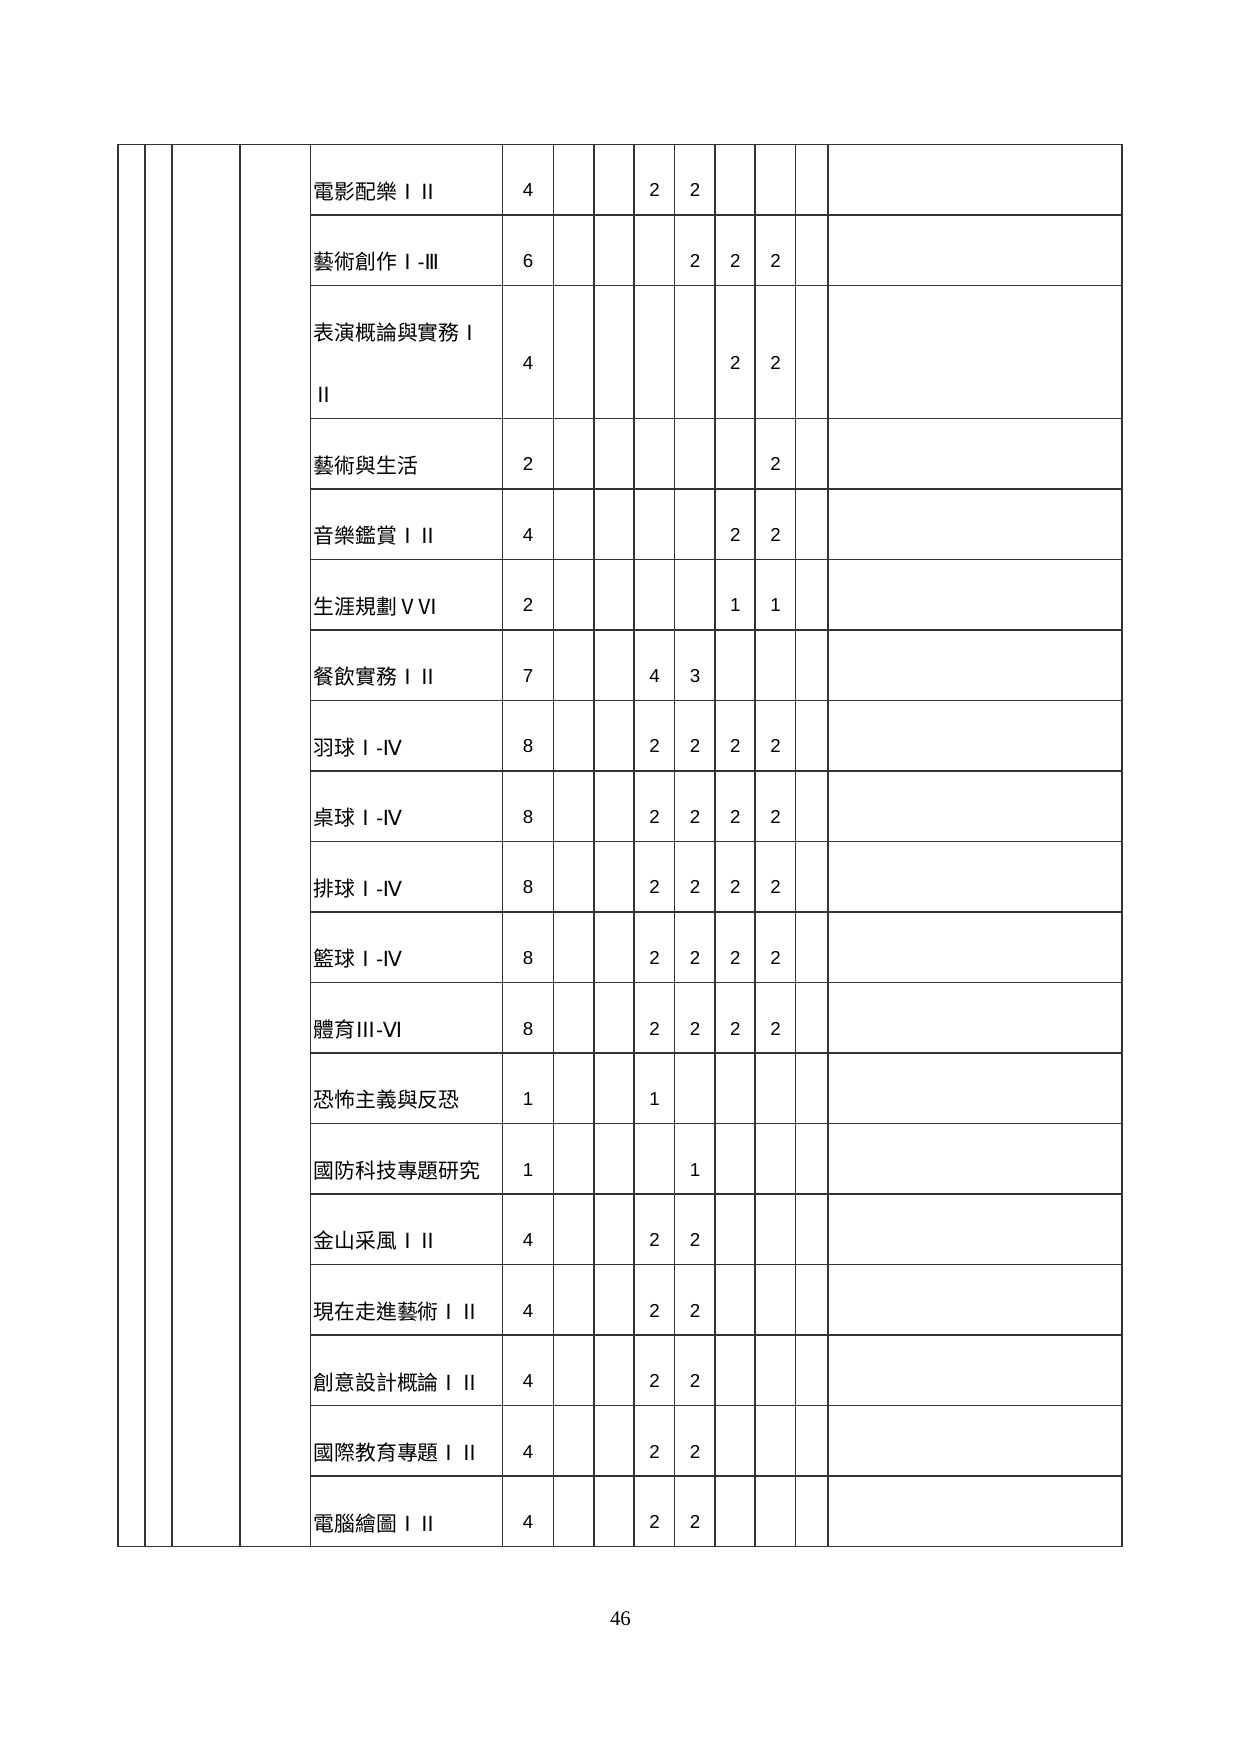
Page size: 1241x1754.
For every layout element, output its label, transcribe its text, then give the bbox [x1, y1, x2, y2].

table_cell [554, 1195, 593, 1264]
table_cell [595, 701, 633, 770]
table_cell [635, 216, 674, 284]
table_cell 2 [635, 1265, 674, 1334]
table_cell 恐怖主義與反恐 [311, 1054, 502, 1123]
table_cell 1 [503, 1124, 553, 1193]
table_cell [756, 1477, 795, 1546]
table_cell [796, 145, 827, 214]
table_cell 1 [503, 1054, 553, 1123]
table_cell [716, 1054, 754, 1123]
table_cell 2 [635, 772, 674, 841]
table_cell [675, 1054, 714, 1123]
table_cell [554, 286, 593, 417]
table_cell [796, 490, 827, 558]
table_cell 音樂鑑賞ⅠⅡ [311, 490, 502, 558]
table_cell [595, 1124, 633, 1193]
table_cell 4 [635, 631, 674, 699]
table_cell [241, 145, 310, 1546]
table_cell 藝術創作Ⅰ-Ⅲ [311, 216, 502, 284]
table_cell 8 [503, 913, 553, 982]
table_cell 2 [716, 701, 754, 770]
table_cell 3 [675, 631, 714, 699]
table_cell [554, 1336, 593, 1405]
table_cell 表演概論與實務ⅠⅡ [311, 286, 502, 417]
table_cell 8 [503, 842, 553, 911]
table_cell [554, 913, 593, 982]
table_cell [716, 419, 754, 488]
table_cell 2 [635, 1406, 674, 1475]
table_cell [595, 1336, 633, 1405]
table_cell 4 [503, 286, 553, 417]
table_cell 1 [635, 1054, 674, 1123]
table_cell [595, 842, 633, 911]
table_cell 2 [756, 772, 795, 841]
table_cell [554, 772, 593, 841]
table_cell 2 [716, 216, 754, 284]
table_cell [796, 286, 827, 417]
table_cell [756, 1054, 795, 1123]
table_cell [796, 216, 827, 284]
table_cell 生涯規劃ⅤⅥ [311, 560, 502, 629]
table_cell 電影配樂ⅠⅡ [311, 145, 502, 214]
table_cell [595, 1477, 633, 1546]
table_cell [829, 1124, 1121, 1193]
table_cell 7 [503, 631, 553, 699]
table_cell 2 [716, 913, 754, 982]
table_cell 4 [503, 1195, 553, 1264]
table_cell 2 [675, 1195, 714, 1264]
table_cell [716, 631, 754, 699]
table_cell [716, 1195, 754, 1264]
table_cell [675, 286, 714, 417]
table_cell 4 [503, 1406, 553, 1475]
table_cell [829, 560, 1121, 629]
table_cell 2 [503, 560, 553, 629]
table_cell [554, 842, 593, 911]
table_cell 創意設計概論ⅠⅡ [311, 1336, 502, 1405]
table_cell [829, 1054, 1121, 1123]
table_cell [554, 1406, 593, 1475]
table_cell 2 [756, 701, 795, 770]
table_cell [119, 145, 144, 1546]
table_cell 桌球Ⅰ-Ⅳ [311, 772, 502, 841]
table_cell 電腦繪圖ⅠⅡ [311, 1477, 502, 1546]
table_cell 2 [675, 913, 714, 982]
table_cell 2 [716, 286, 754, 417]
table_cell [635, 286, 674, 417]
table_cell [829, 842, 1121, 911]
table_cell 2 [635, 1477, 674, 1546]
table_cell 2 [635, 842, 674, 911]
table_cell 2 [756, 842, 795, 911]
table_cell [829, 701, 1121, 770]
table_cell 籃球Ⅰ-Ⅳ [311, 913, 502, 982]
table_cell 2 [756, 983, 795, 1052]
table_cell [829, 1265, 1121, 1334]
table_cell [554, 1124, 593, 1193]
table_cell [716, 1265, 754, 1334]
table_cell [796, 1124, 827, 1193]
table_cell 2 [716, 490, 754, 558]
table_cell 2 [716, 772, 754, 841]
table_cell [829, 1336, 1121, 1405]
table_cell [595, 216, 633, 284]
table_cell 2 [675, 1265, 714, 1334]
table_cell 2 [675, 701, 714, 770]
table_cell 2 [635, 1336, 674, 1405]
table_cell [716, 145, 754, 214]
table_cell [635, 419, 674, 488]
table_cell 羽球Ⅰ-Ⅳ [311, 701, 502, 770]
table_cell 1 [675, 1124, 714, 1193]
table_cell 2 [756, 286, 795, 417]
table_cell [829, 419, 1121, 488]
table_cell [829, 1477, 1121, 1546]
table_cell [796, 1477, 827, 1546]
table_cell [675, 560, 714, 629]
table_cell [675, 419, 714, 488]
table_cell [595, 772, 633, 841]
table_cell [554, 419, 593, 488]
table_cell 現在走進藝術ⅠⅡ [311, 1265, 502, 1334]
table_cell [635, 560, 674, 629]
table_cell [595, 286, 633, 417]
table_cell [595, 419, 633, 488]
table_cell 藝術與生活 [311, 419, 502, 488]
table_cell 2 [635, 701, 674, 770]
table_cell [829, 1406, 1121, 1475]
table_cell [716, 1406, 754, 1475]
table_cell [796, 842, 827, 911]
table_cell 8 [503, 983, 553, 1052]
table_cell [635, 490, 674, 558]
table_cell 2 [635, 1195, 674, 1264]
table_cell [796, 983, 827, 1052]
table_cell 2 [756, 216, 795, 284]
table_cell [635, 1124, 674, 1193]
table_cell [796, 419, 827, 488]
table_cell 8 [503, 772, 553, 841]
table_cell 2 [716, 842, 754, 911]
table_cell 4 [503, 490, 553, 558]
table_cell 2 [675, 842, 714, 911]
table_cell [716, 1336, 754, 1405]
table_cell [595, 560, 633, 629]
table_cell [554, 490, 593, 558]
table_cell [756, 1336, 795, 1405]
table_cell 2 [675, 1406, 714, 1475]
table_cell [796, 631, 827, 699]
table_cell 體育Ⅲ-Ⅵ [311, 983, 502, 1052]
table_cell 2 [635, 983, 674, 1052]
table_cell [796, 772, 827, 841]
table_cell 排球Ⅰ-Ⅳ [311, 842, 502, 911]
table_cell [595, 983, 633, 1052]
table_cell 2 [756, 490, 795, 558]
table_cell [595, 1265, 633, 1334]
table_cell [756, 1195, 795, 1264]
table_cell [595, 1054, 633, 1123]
table_cell [595, 145, 633, 214]
table_cell [796, 1265, 827, 1334]
table_cell 2 [675, 1477, 714, 1546]
table_cell 4 [503, 1265, 553, 1334]
table_cell [756, 1406, 795, 1475]
table_cell 1 [716, 560, 754, 629]
table_cell 1 [756, 560, 795, 629]
table_cell [675, 490, 714, 558]
table_cell 2 [635, 145, 674, 214]
table_cell [756, 1124, 795, 1193]
table_cell [829, 983, 1121, 1052]
table_cell 6 [503, 216, 553, 284]
table_cell [554, 560, 593, 629]
table_cell [554, 631, 593, 699]
table_cell 2 [675, 1336, 714, 1405]
table_cell 2 [716, 983, 754, 1052]
table_cell [595, 490, 633, 558]
table_cell 餐飲實務ⅠⅡ [311, 631, 502, 699]
table_cell [554, 983, 593, 1052]
table_cell [146, 145, 171, 1546]
table_cell [716, 1124, 754, 1193]
table_cell 4 [503, 1336, 553, 1405]
table_cell 2 [503, 419, 553, 488]
table_cell [829, 216, 1121, 284]
table_cell [595, 1195, 633, 1264]
table_cell [595, 913, 633, 982]
table_cell 國防科技專題研究 [311, 1124, 502, 1193]
table_cell 金山采風ⅠⅡ [311, 1195, 502, 1264]
table_cell [829, 913, 1121, 982]
table_cell 2 [635, 913, 674, 982]
table_cell [829, 1195, 1121, 1264]
table_cell 2 [675, 983, 714, 1052]
table_cell 2 [675, 772, 714, 841]
table_cell [595, 631, 633, 699]
table_cell [796, 1054, 827, 1123]
table_cell [796, 913, 827, 982]
table_cell 2 [756, 913, 795, 982]
table_cell [829, 286, 1121, 417]
table_cell [796, 560, 827, 629]
table_cell [554, 701, 593, 770]
table_cell [796, 1336, 827, 1405]
table_cell 4 [503, 1477, 553, 1546]
table_cell [756, 1265, 795, 1334]
table_cell [756, 145, 795, 214]
table_cell [796, 1195, 827, 1264]
table_cell [829, 145, 1121, 214]
table_cell [173, 145, 239, 1546]
table_cell [796, 1406, 827, 1475]
table_cell 8 [503, 701, 553, 770]
table_cell [829, 631, 1121, 699]
table_cell [554, 1265, 593, 1334]
table_cell [716, 1477, 754, 1546]
table_cell [554, 145, 593, 214]
table_cell 國際教育專題ⅠⅡ [311, 1406, 502, 1475]
table_cell [796, 701, 827, 770]
table_cell [756, 631, 795, 699]
table_cell [595, 1406, 633, 1475]
table_cell 2 [756, 419, 795, 488]
table_cell [554, 216, 593, 284]
table_cell [829, 490, 1121, 558]
table_cell 2 [675, 145, 714, 214]
table_cell 4 [503, 145, 553, 214]
table_cell [554, 1477, 593, 1546]
table_cell 2 [675, 216, 714, 284]
table_cell [829, 772, 1121, 841]
table_cell [554, 1054, 593, 1123]
